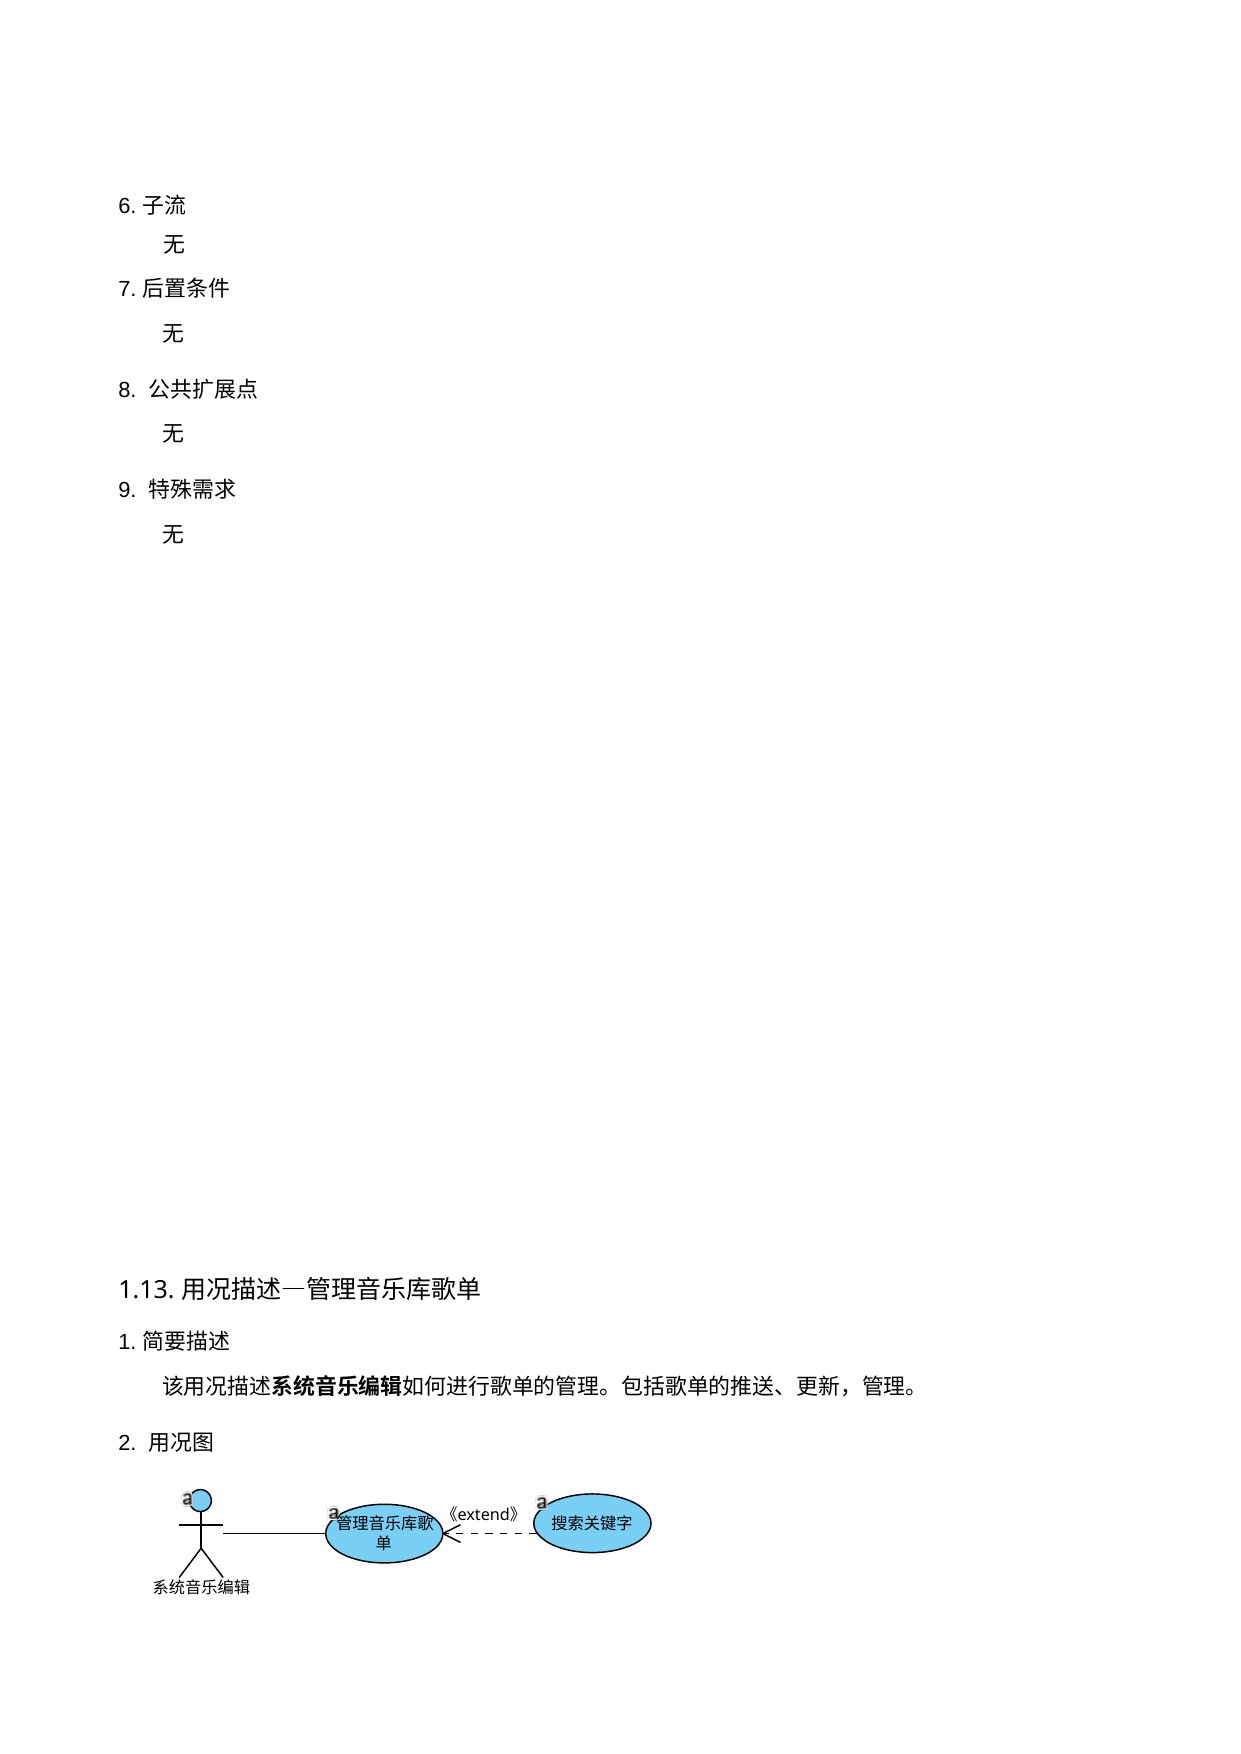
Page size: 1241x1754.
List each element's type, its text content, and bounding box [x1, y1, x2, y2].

subtitle 特殊需求 [118, 472, 1122, 504]
subtitle 后置条件 [118, 271, 1122, 303]
subtitle 用况图 [118, 1425, 1122, 1457]
text 无 [118, 416, 1122, 448]
subtitle 用况描述—管理音乐库歌单 [118, 1269, 1122, 1305]
subtitle 子流 [118, 188, 1122, 219]
subtitle 公共扩展点 [118, 372, 1122, 403]
text 无 [118, 517, 1122, 548]
text 无 [118, 226, 1122, 259]
text 该用况描述系统音乐编辑如何进行歌单的管理。包括歌单的推送、更新，管理。 [118, 1369, 1122, 1400]
text 无 [118, 316, 1122, 347]
subtitle 简要描述 [118, 1324, 1122, 1356]
